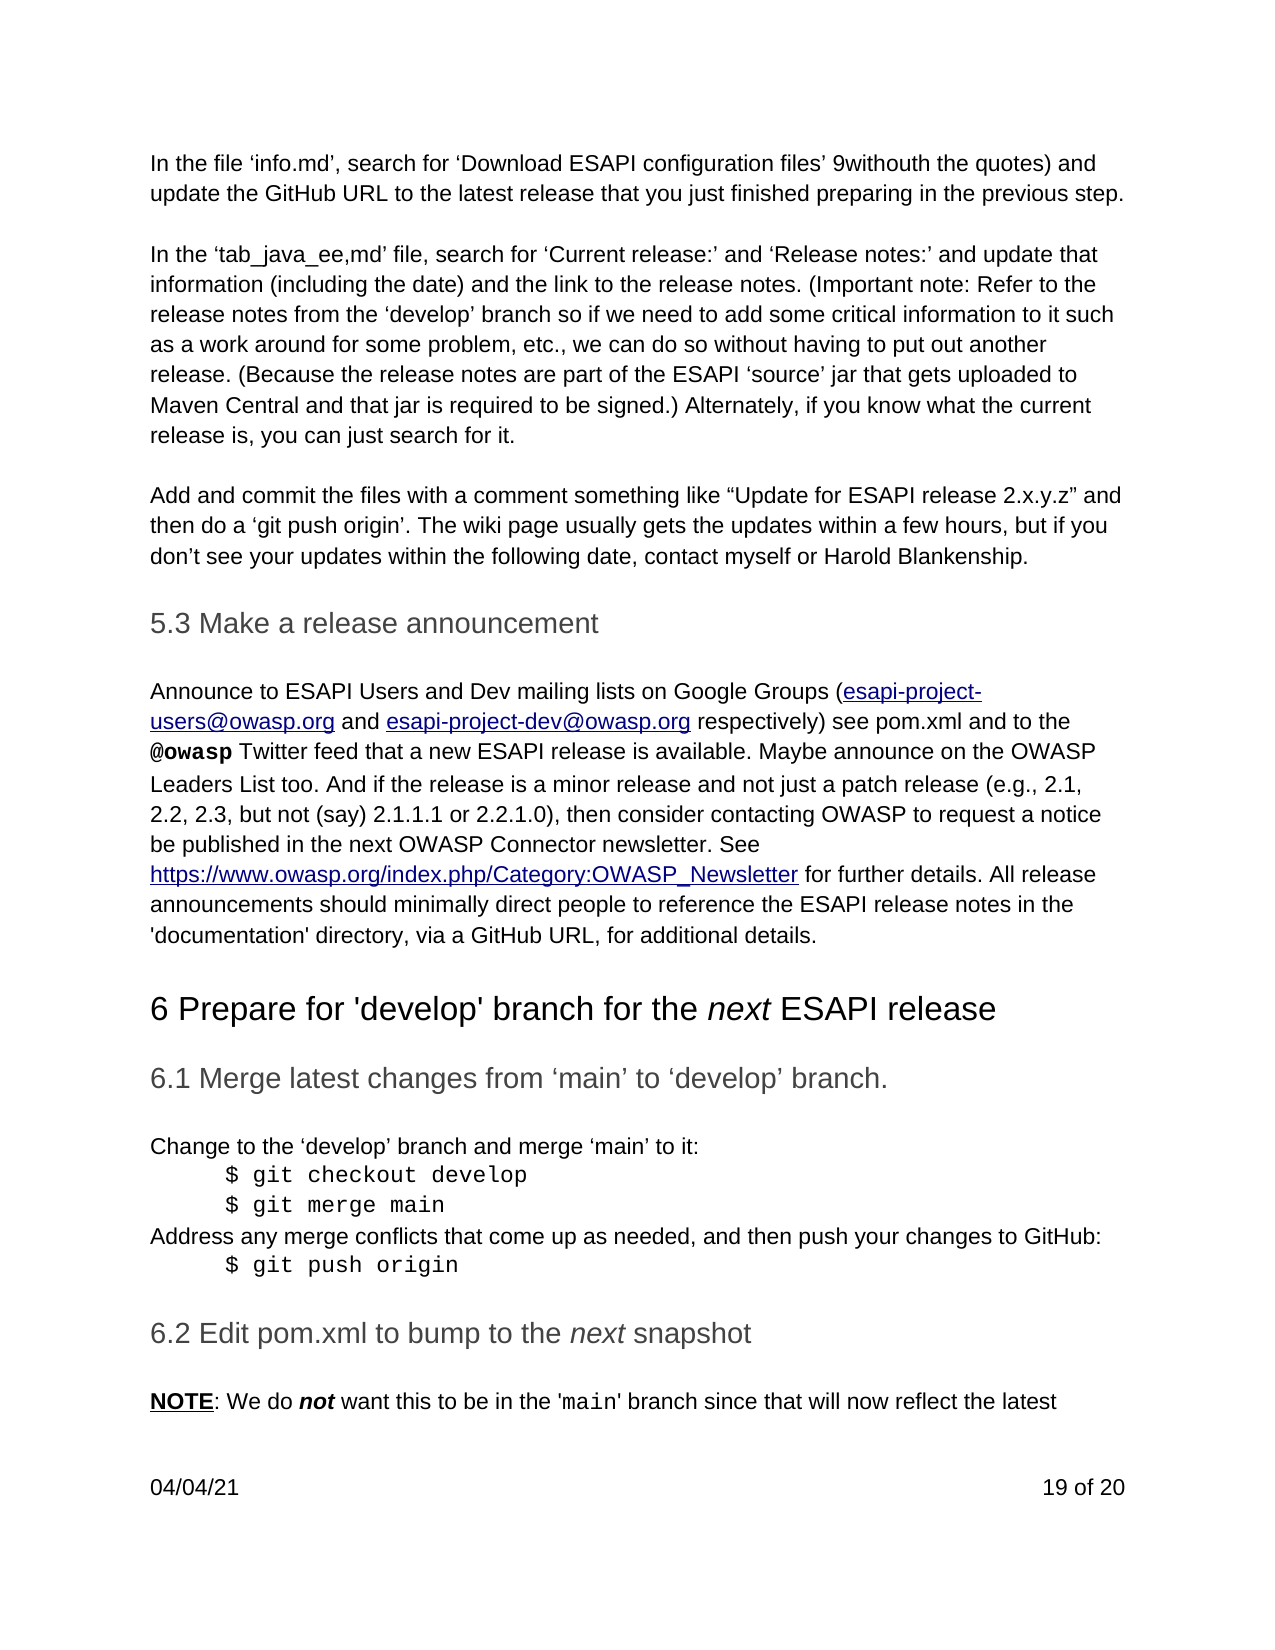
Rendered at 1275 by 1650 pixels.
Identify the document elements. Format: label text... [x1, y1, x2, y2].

subtitle Prepare for 'develop' branch for the next ESAPI release [150, 989, 1125, 1028]
text Announce to ESAPI Users and Dev mailing lists on Google Groups (esapi-project-users@owasp.org and esapi-project-dev@owasp.org respectively) see pom.xml and to the @owasp Twitter feed that a new ESAPI release is available. Maybe announce on the OWASP Leaders List too. And if the release is a minor release and not just a patch release (e.g., 2.1, 2.2, 2.3, but not (say) 2.1.1.1 or 2.2.1.0), then consider contacting OWASP to request a notice be published in the next OWASP Connector newsletter. See https://www.owasp.org/index.php/Category:OWASP_Newsletter for further details. All release announcements should minimally direct people to reference the ESAPI release notes in the 'documentation' directory, via a GitHub URL, for additional details. [150, 678, 1125, 948]
text In the ‘tab_java_ee,md’ file, search for ‘Current release:’ and ‘Release notes:’ and update that information (including the date) and the link to the release notes. (Important note: Refer to the release notes from the ‘develop’ branch so if we need to add some critical information to it such as a work around for some problem, etc., we can do so without having to put out another release. (Because the release notes are part of the ESAPI ‘source’ jar that gets uploaded to Maven Central and that jar is required to be signed.) Alternately, if you know what the current release is, you can just search for it. [150, 241, 1125, 448]
subtitle Edit pom.xml to bump to the next snapshot [150, 1316, 1125, 1350]
subtitle Merge latest changes from ‘main’ to ‘develop’ branch. [150, 1061, 1125, 1094]
text Change to the ‘develop’ branch and merge ‘main’ to it: [150, 1133, 1125, 1159]
text Address any merge conflicts that come up as needed, and then push your changes to GitHub: [150, 1223, 1125, 1249]
text $ git push origin [225, 1253, 1125, 1279]
subtitle Make a release announcement [150, 606, 1125, 640]
text $ git checkout develop [225, 1163, 1125, 1189]
text Add and commit the files with a comment something like “Update for ESAPI release 2.x.y.z” and then do a ‘git push origin’. The wiki page usually gets the updates within a few hours, but if you don’t see your updates within the following date, contact myself or Harold Blankenship. [150, 482, 1125, 569]
text NOTE: We do not want this to be in the 'main' branch since that will now reflect the latest [150, 1388, 1125, 1417]
text In the file ‘info.md’, search for ‘Download ESAPI configuration files’ 9withouth the quotes) and update the GitHub URL to the latest release that you just finished preparing in the previous step. [150, 150, 1125, 207]
text $ git merge main [225, 1193, 1125, 1219]
